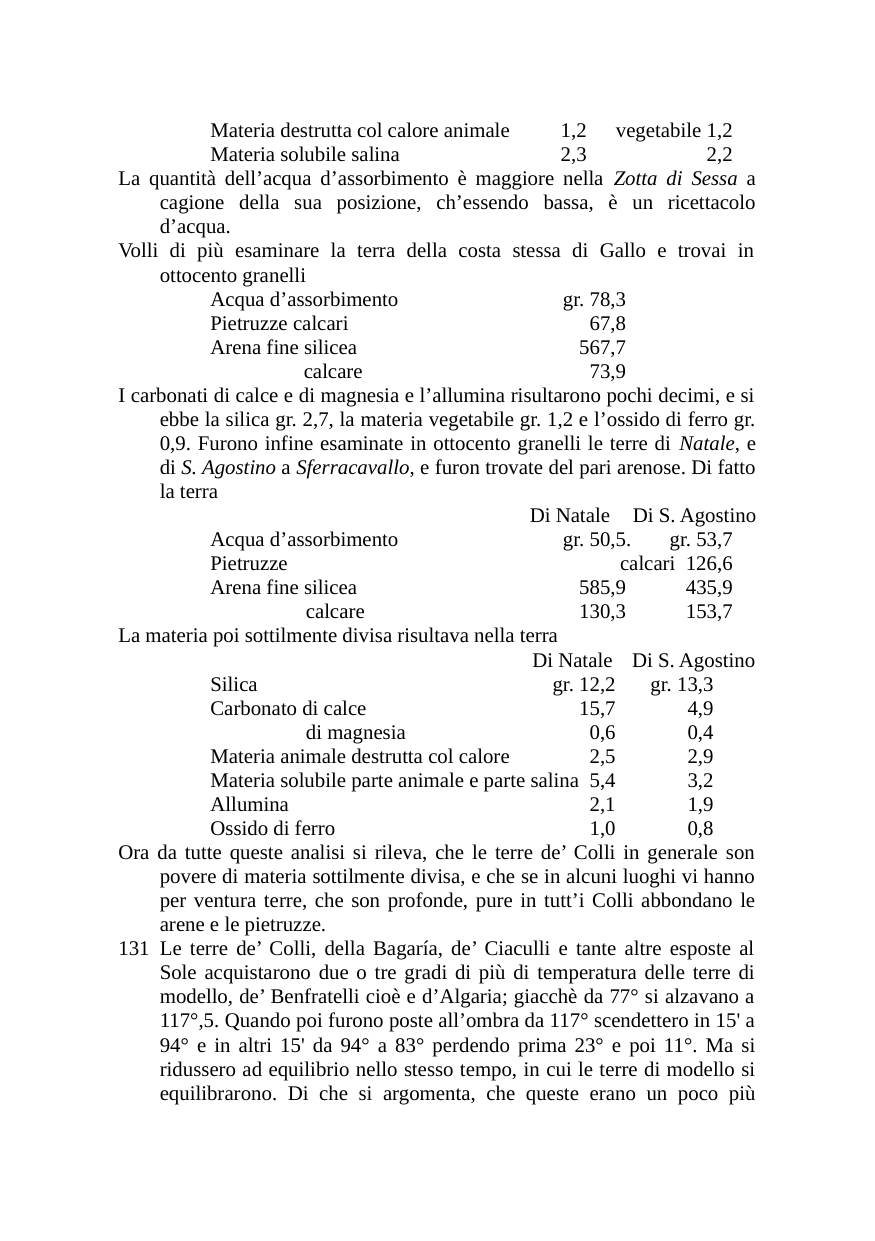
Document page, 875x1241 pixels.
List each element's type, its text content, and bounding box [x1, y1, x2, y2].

text Carbonato di calce 15,7 4,9 [118, 696, 756, 720]
text Volli di più esaminare la terra della costa stessa di Gallo e trovai in ottocento granelli [118, 238, 756, 287]
text Arena fine silicea 567,7 [118, 335, 756, 359]
text Acqua d’assorbimento gr. 78,3 [118, 287, 756, 311]
text Arena fine silicea 585,9 435,9 [118, 575, 756, 599]
text calcare 73,9 [118, 359, 756, 383]
text Pietruzze calcari 126,6 [118, 551, 756, 575]
text Di Natale Di S. Agostino [118, 503, 756, 527]
text Allumina 2,1 1,9 [118, 792, 756, 816]
text Di Natale Di S. Agostino [118, 647, 756, 672]
text I carbonati di calce e di magnesia e l’allumina risultarono pochi decimi, e si ebbe la silica gr. 2,7, la materia vegetabile gr. 1,2 e l’ossido di ferro gr. 0,9. Furono infine esaminate in ottocento granelli le terre di Natale, e di S. Agostino a Sferracavallo, e furon trovate del pari arenose. Di fatto la terra [118, 383, 756, 503]
text Acqua d’assorbimento gr. 50,5. gr. 53,7 [118, 527, 756, 551]
text Silica gr. 12,2 gr. 13,3 [118, 672, 756, 696]
text Ora da tutte queste analisi si rileva, che le terre de’ Colli in generale son povere di materia sottilmente divisa, e che se in alcuni luoghi vi hanno per ventura terre, che son profonde, pure in tutt’i Colli abbondano le arene e le pietruzze. [118, 840, 756, 936]
text Pietruzze calcari 67,8 [118, 311, 756, 335]
text Materia solubile salina 2,3 2,2 [118, 142, 756, 166]
text Materia solubile parte animale e parte salina 5,4 3,2 [118, 768, 756, 792]
text Materia animale destrutta col calore 2,5 2,9 [118, 744, 756, 768]
text Materia destrutta col calore animale 1,2 vegetabile 1,2 [118, 118, 756, 142]
text calcare 130,3 153,7 [118, 599, 756, 623]
text La materia poi sottilmente divisa risultava nella terra [118, 623, 756, 647]
text La quantità dell’acqua d’assorbimento è maggiore nella Zotta di Sessa a cagione della sua posizione, ch’essendo bassa, è un ricettacolo d’acqua. [118, 166, 756, 238]
text di magnesia 0,6 0,4 [118, 720, 756, 744]
text Ossido di ferro 1,0 0,8 [118, 816, 756, 840]
text Le terre de’ Colli, della Bagaría, de’ Ciaculli e tante altre esposte al Sole acquistarono due o tre gradi di più di temperatura delle terre di modello, de’ Benfratelli cioè e d’Algaria; giacchè da 77° si alzavano a 117°,5. Quando poi furono poste all’ombra da 117° scendettero in 15' a 94° e in altri 15' da 94° a 83° perdendo prima 23° e poi 11°. Ma si ridussero ad equilibrio nello stesso tempo, in cui le terre di modello si equilibrarono. Di che si argomenta, che queste erano un poco più [118, 936, 756, 1105]
